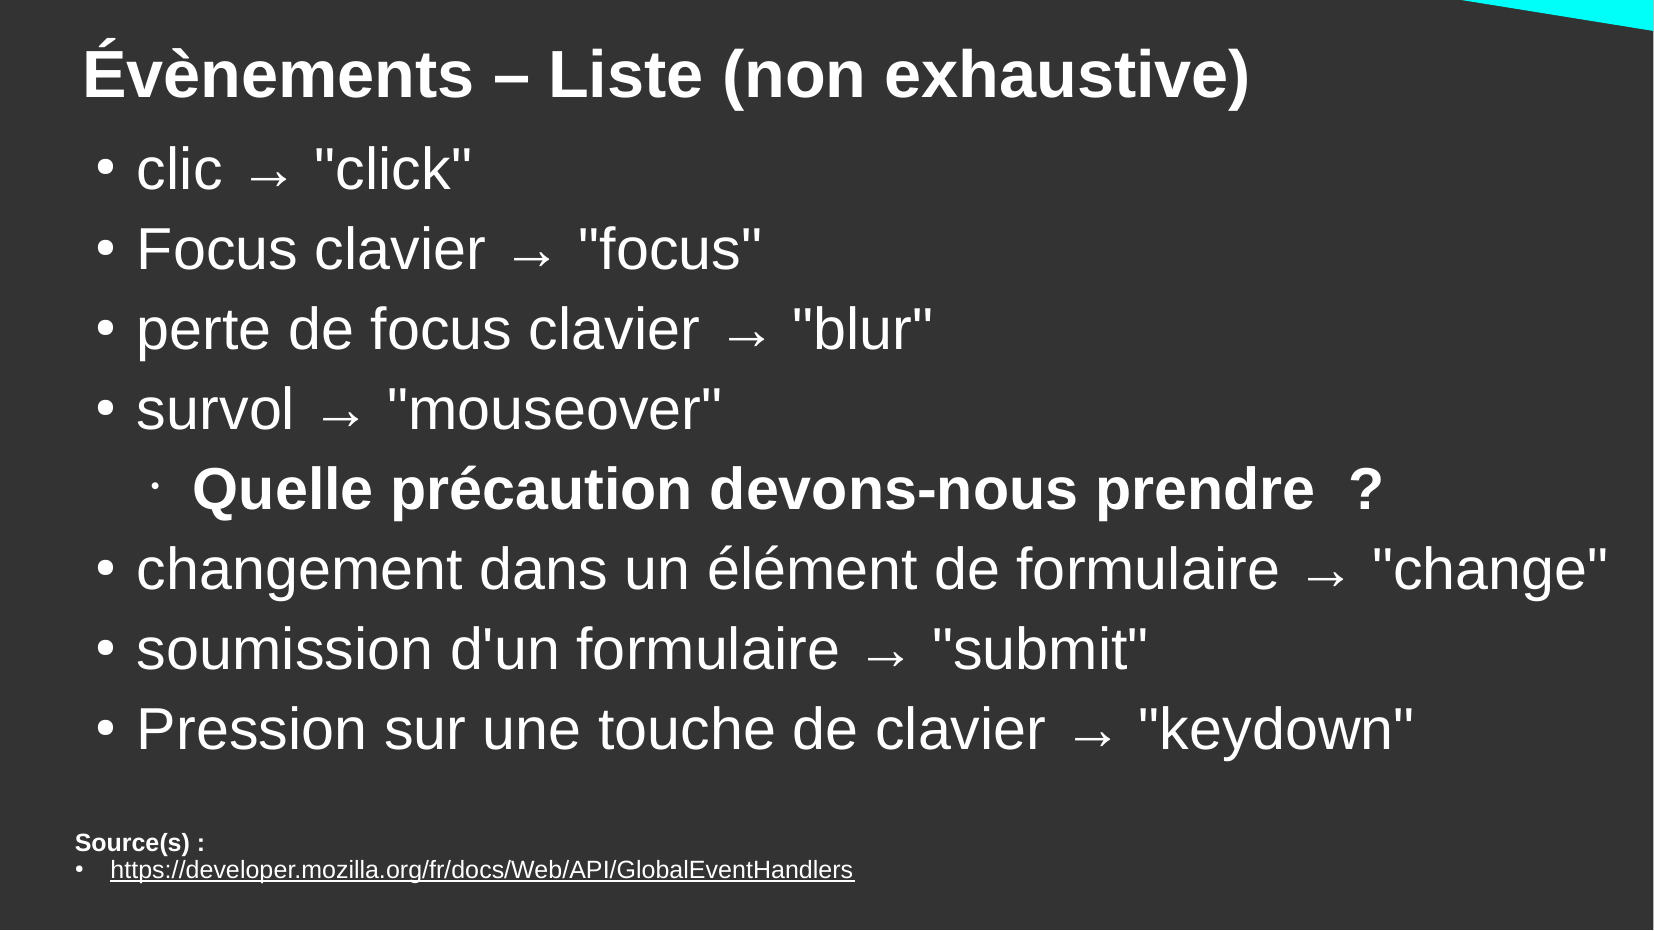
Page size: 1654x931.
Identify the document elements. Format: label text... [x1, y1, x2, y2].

text_box Source(s) : https://developer.mozilla.org/fr/docs/Web/API/GlobalEventHandlers [60, 820, 1583, 920]
text_box [1461, 0, 1654, 32]
title Évènements – Liste (non exhaustive) [82, 37, 1571, 114]
list clic → "click" Focus clavier → "focus" perte de focus clavier → "blur" survol → "mouseover" Quelle précaution devons-nous prendre ? changement dans un élément de formulaire → "change" soumission d'un formulaire → "submit" Pression sur une touche de clavier → "keydown" [80, 135, 1620, 804]
